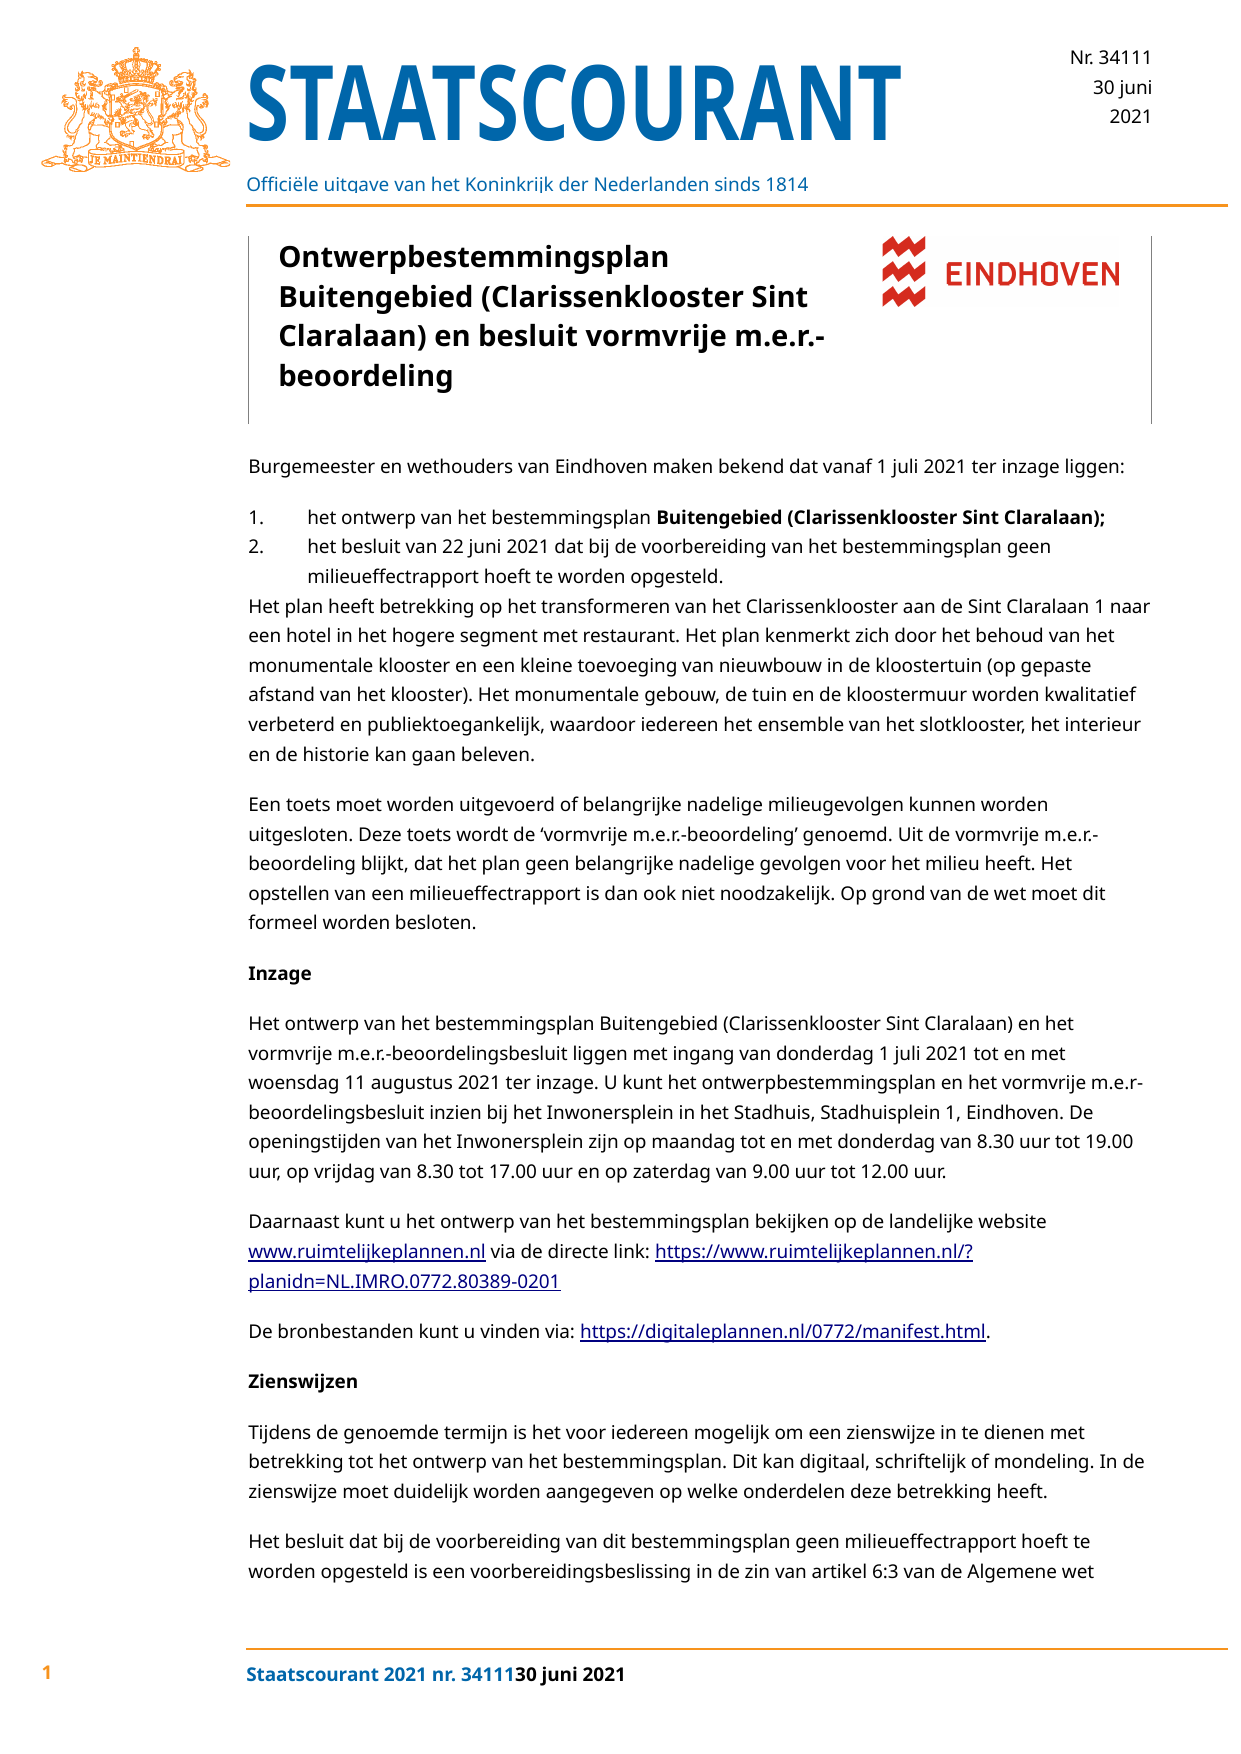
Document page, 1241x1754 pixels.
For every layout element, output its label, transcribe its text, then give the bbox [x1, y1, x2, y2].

list het besluit van 22 juni 2021 dat bij de voorbereiding van het bestemmingsplan geen milieueffectrapport hoeft te worden opgesteld. [248, 534, 1152, 589]
text Zienswijzen [248, 1369, 1152, 1394]
picture [41, 47, 231, 172]
picture [882, 236, 1119, 307]
text Het plan heeft betrekking op het transformeren van het Clarissenklooster aan de Sint Claralaan 1 naar een hotel in het hogere segment met restaurant. Het plan kenmerkt zich door het behoud van het monumentale klooster en een kleine toevoeging van nieuwbouw in de kloostertuin (op gepaste afstand van het klooster). Het monumentale gebouw, de tuin en de kloostermuur worden kwalitatief verbeterd en publiektoegankelijk, waardoor iedereen het ensemble van het slotklooster, het interieur en de historie kan gaan beleven. [248, 593, 1152, 766]
text Tijdens de genoemde termijn is het voor iedereen mogelijk om een zienswijze in te dienen met betrekking tot het ontwerp van het bestemmingsplan. Dit kan digitaal, schriftelijk of mondeling. In de zienswijze moet duidelijk worden aangegeven op welke onderdelen deze betrekking heeft. [248, 1419, 1152, 1504]
table_header [850, 236, 1151, 424]
text Burgemeester en wethouders van Eindhoven maken bekend dat vanaf 1 juli 2021 ter inzage liggen: [248, 454, 1152, 479]
text Het besluit dat bij de voorbereiding van dit bestemmingsplan geen milieueffectrapport hoeft te worden opgesteld is een voorbereidingsbeslissing in de zin van artikel 6:3 van de Algemene wet [248, 1529, 1152, 1584]
text Daarnaast kunt u het ontwerp van het bestemmingsplan bekijken op de landelijke website www.ruimtelijkeplannen.nl via de directe link: https://www.ruimtelijkeplannen.nl/?planidn=NL.IMRO.0772.80389-0201 [248, 1209, 1152, 1293]
text Inzage [248, 960, 1152, 986]
list het ontwerp van het bestemmingsplan Buitengebied (Clarissenklooster Sint Claralaan); [248, 504, 1152, 530]
text Een toets moet worden uitgevoerd of belangrijke nadelige milieugevolgen kunnen worden uitgesloten. Deze toets wordt de ‘vormvrije m.e.r.-beoordeling’ genoemd. Uit de vormvrije m.e.r.-beoordeling blijkt, dat het plan geen belangrijke nadelige gevolgen voor het milieu heeft. Het opstellen van een milieueffectrapport is dan ook niet noodzakelijk. Op grond van de wet moet dit formeel worden besloten. [248, 791, 1152, 935]
text Het ontwerp van het bestemmingsplan Buitengebied (Clarissenklooster Sint Claralaan) en het vormvrije m.e.r.-beoordelingsbesluit liggen met ingang van donderdag 1 juli 2021 tot en met woensdag 11 augustus 2021 ter inzage. U kunt het ontwerpbestemmingsplan en het vormvrije m.e.r-beoordelingsbesluit inzien bij het Inwonersplein in het Stadhuis, Stadhuisplein 1, Eindhoven. De openingstijden van het Inwonersplein zijn op maandag tot en met donderdag van 8.30 uur tot 19.00 uur, op vrijdag van 8.30 tot 17.00 uur en op zaterdag van 9.00 uur tot 12.00 uur. [248, 1010, 1152, 1184]
text De bronbestanden kunt u vinden via: https://digitaleplannen.nl/0772/manifest.html. [248, 1318, 1152, 1344]
table_header Ontwerpbestemmingsplan Buitengebied (Clarissenklooster Sint Claralaan) en besluit vormvrije m.e.r.-beoordeling [249, 236, 850, 424]
